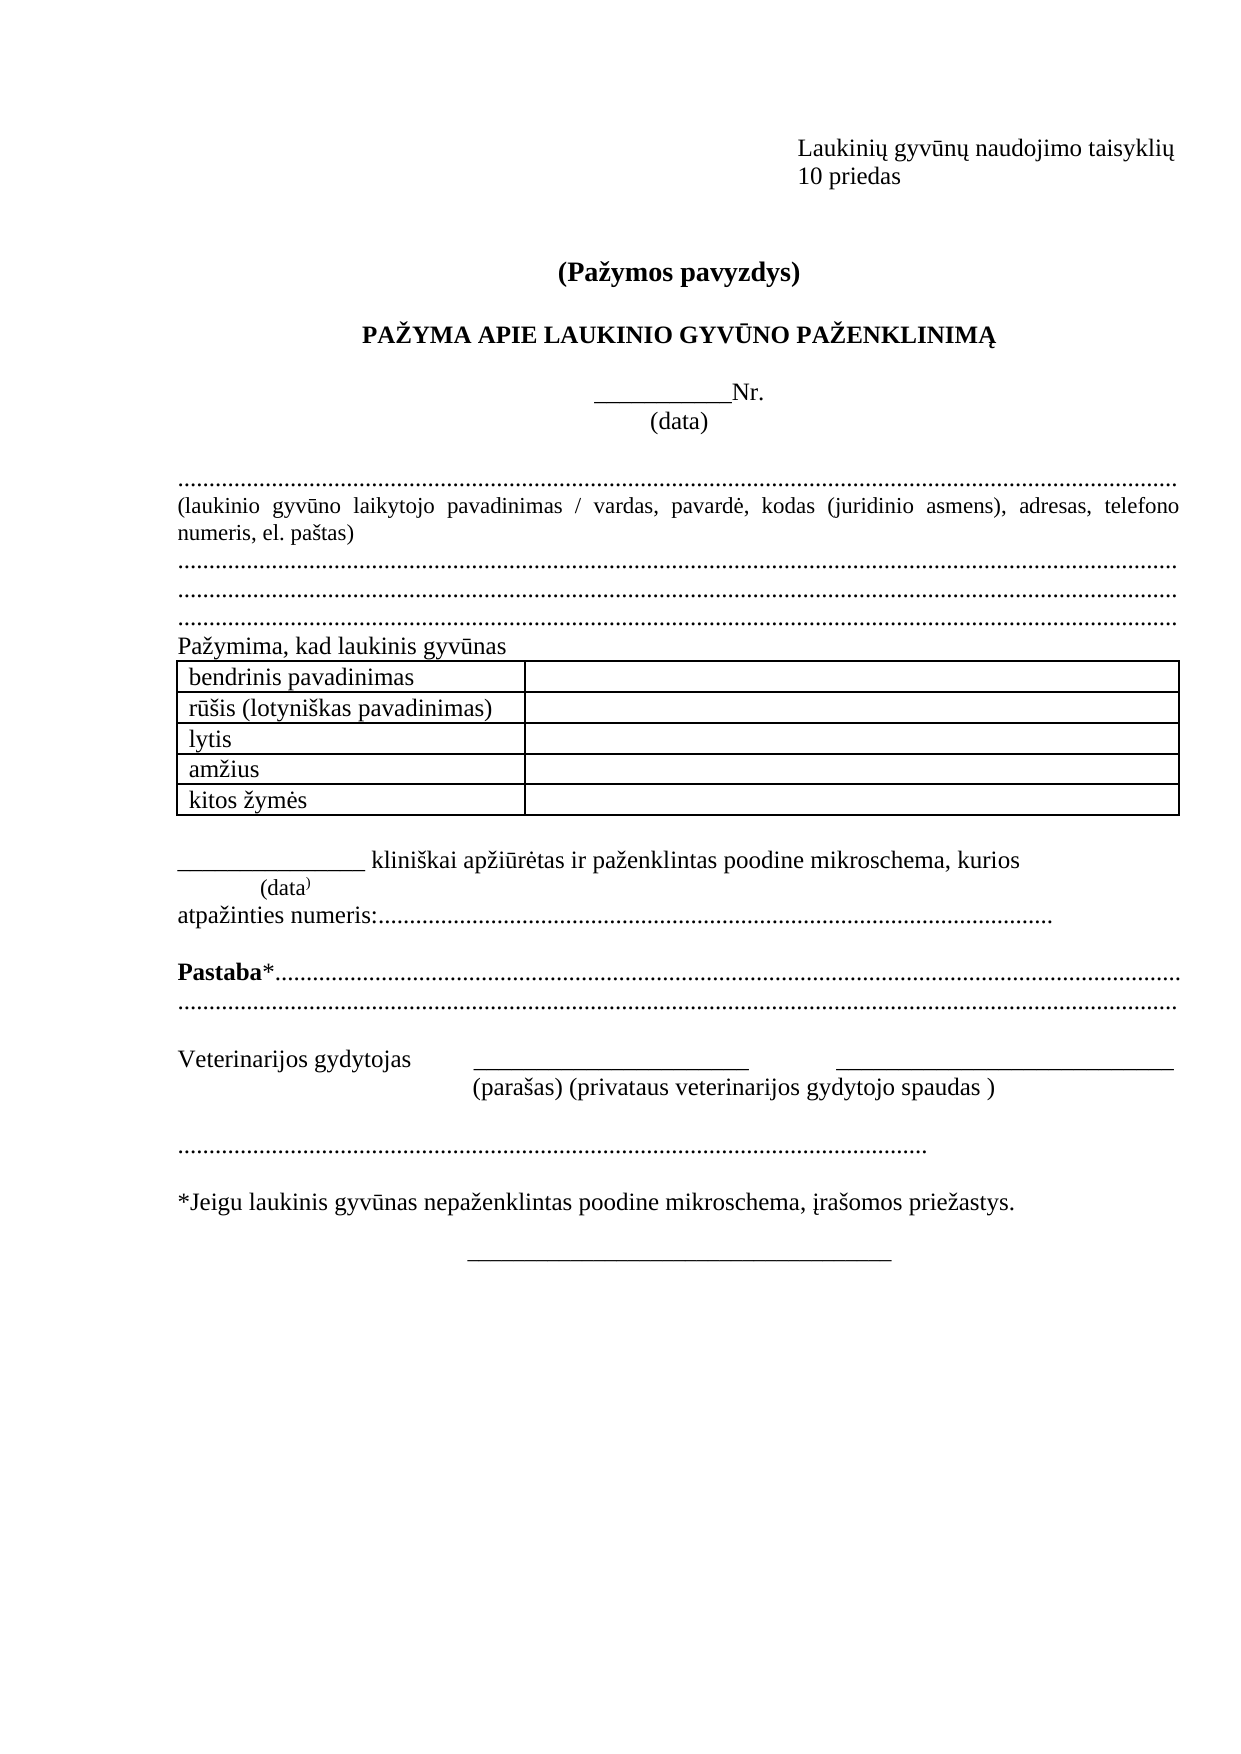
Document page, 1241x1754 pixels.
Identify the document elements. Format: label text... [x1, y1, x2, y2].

table_header [526, 662, 1178, 691]
text 10 priedas [783, 161, 1181, 190]
text (laukinio gyvūno laikytojo pavadinimas / vardas, pavardė, kodas (juridinio asmens), adresas, telefono numeris, el. paštas) [177, 492, 1181, 545]
table_cell [526, 693, 1178, 722]
text ___________Nr. [177, 377, 1181, 406]
table_cell lytis [178, 724, 524, 752]
text ................................................................................................................................................................ [177, 602, 1181, 631]
text ––––––––––––––––––––––––––––––––––––– [177, 1245, 1181, 1271]
text _______________ kliniškai apžiūrėtas ir paženklintas poodine mikroschema, kurios [177, 845, 1181, 874]
text ................................................................................................................................................................ [177, 545, 1181, 574]
text ................................................................................................................................................................ [177, 463, 1181, 492]
text Laukinių gyvūnų naudojimo taisyklių [797, 133, 1181, 161]
text (Pažymos pavyzdys) [177, 255, 1181, 287]
table_cell amžius [178, 755, 524, 783]
text (data) [177, 406, 1181, 435]
table_cell [526, 755, 1178, 783]
table_cell rūšis (lotyniškas pavadinimas) [178, 693, 524, 722]
text atpažinties numeris:............................................................................................................ [177, 900, 1181, 929]
text ................................................................................................................................................................ [177, 574, 1181, 602]
text *Jeigu laukinis gyvūnas nepaženklintas poodine mikroschema, įrašomos priežastys. [177, 1187, 1181, 1216]
table_cell [526, 724, 1178, 752]
text ........................................................................................................................ [177, 1130, 1181, 1159]
text ................................................................................................................................................................ [177, 986, 1181, 1015]
text (data) [177, 874, 1181, 900]
text Pažymima, kad laukinis gyvūnas [177, 631, 1181, 660]
text PAŽYMA APIE LAUKINIO GYVŪNO PAŽENKLINIMĄ [177, 320, 1181, 348]
table_cell kitos žymės [178, 785, 524, 814]
table_header bendrinis pavadinimas [178, 662, 524, 691]
text Pastaba*................................................................................................................................................. [177, 957, 1181, 986]
table_cell [526, 785, 1178, 814]
text (parašas) (privataus veterinarijos gydytojo spaudas ) [177, 1072, 1181, 1101]
text Veterinarijos gydytojas ______________________ ___________________________ [177, 1044, 1181, 1072]
